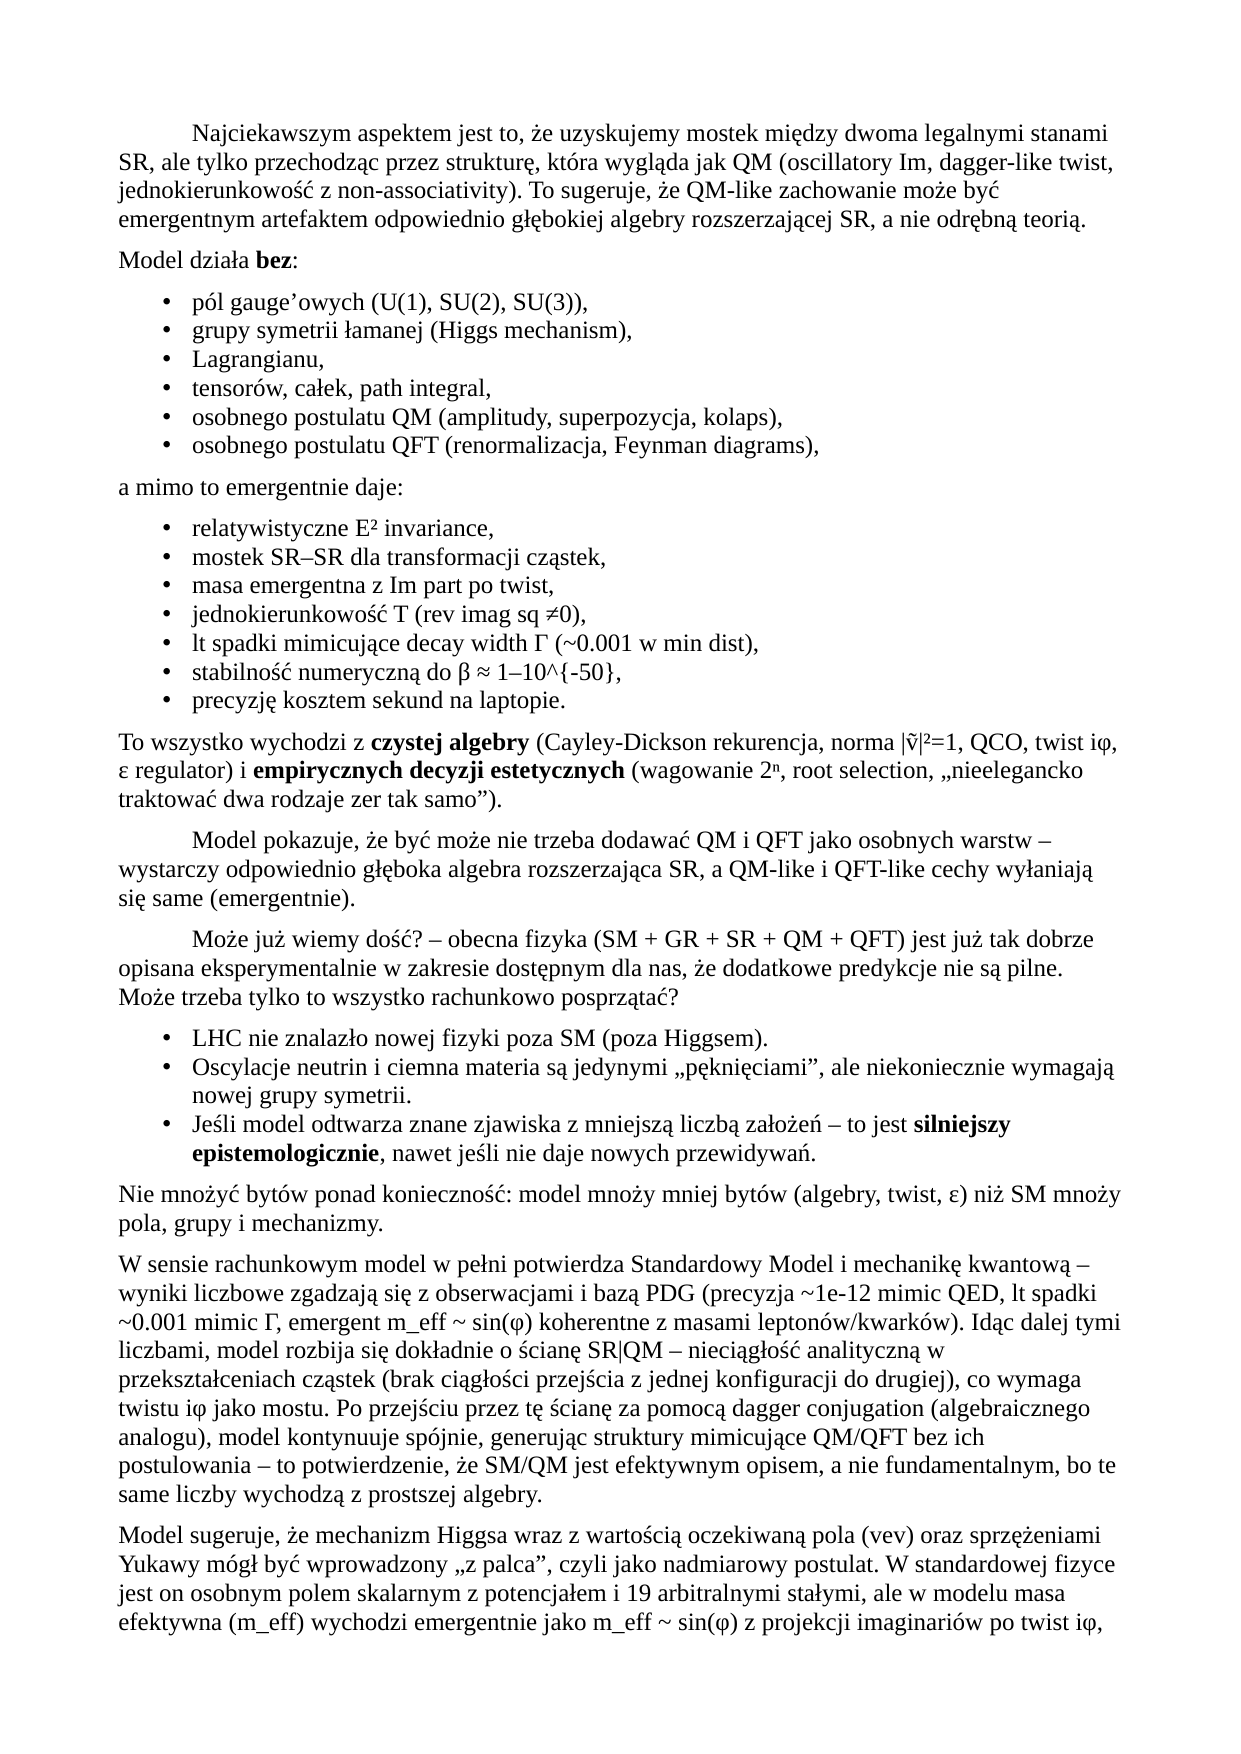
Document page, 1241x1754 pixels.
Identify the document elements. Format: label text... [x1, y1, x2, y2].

list LHC nie znalazło nowej fizyki poza SM (poza Higgsem). [162, 1023, 1122, 1052]
list Oscylacje neutrin i ciemna materia są jedynymi „pęknięciami”, ale niekoniecznie wymagają nowej grupy symetrii. [162, 1052, 1122, 1109]
list pól gauge’owych (U(1), SU(2), SU(3)), [162, 287, 1122, 316]
list Lagrangianu, [162, 344, 1122, 373]
text Model działa bez: [118, 246, 1122, 274]
text a mimo to emergentnie daje: [118, 472, 1122, 501]
text To wszystko wychodzi z czystej algebry (Cayley-Dickson rekurencja, norma |ṽ|²=1, QCO, twist iφ, ε regulator) i empirycznych decyzji estetycznych (wagowanie 2ⁿ, root selection, „nieelegancko traktować dwa rodzaje zer tak samo”). [118, 727, 1122, 813]
text Model pokazuje, że być może nie trzeba dodawać QM i QFT jako osobnych warstw – wystarczy odpowiednio głęboka algebra rozszerzająca SR, a QM-like i QFT-like cechy wyłaniają się same (emergentnie). [118, 826, 1122, 912]
list lt spadki mimicujące decay width Γ (~0.001 w min dist), [162, 628, 1122, 657]
text W sensie rachunkowym model w pełni potwierdza Standardowy Model i mechanikę kwantową – wyniki liczbowe zgadzają się z obserwacjami i bazą PDG (precyzja ~1e-12 mimic QED, lt spadki ~0.001 mimic Γ, emergent m_eff ~ sin(φ) koherentne z masami leptonów/kwarków). Idąc dalej tymi liczbami, model rozbija się dokładnie o ścianę SR|QM – nieciągłość analityczną w przekształceniach cząstek (brak ciągłości przejścia z jednej konfiguracji do drugiej), co wymaga twistu iφ jako mostu. Po przejściu przez tę ścianę za pomocą dagger conjugation (algebraicznego analogu), model kontynuuje spójnie, generując struktury mimicujące QM/QFT bez ich postulowania – to potwierdzenie, że SM/QM jest efektywnym opisem, a nie fundamentalnym, bo te same liczby wychodzą z prostszej algebry. [118, 1249, 1122, 1508]
list masa emergentna z Im part po twist, [162, 571, 1122, 599]
text Może już wiemy dość? – obecna fizyka (SM + GR + SR + QM + QFT) jest już tak dobrze opisana eksperymentalnie w zakresie dostępnym dla nas, że dodatkowe predykcje nie są pilne. Może trzeba tylko to wszystko rachunkowo posprzątać? [118, 924, 1122, 1011]
text Najciekawszym aspektem jest to, że uzyskujemy mostek między dwoma legalnymi stanami SR, ale tylko przechodząc przez strukturę, która wygląda jak QM (oscillatory Im, dagger-like twist, jednokierunkowość z non-associativity). To sugeruje, że QM-like zachowanie może być emergentnym artefaktem odpowiednio głębokiej algebry rozszerzającej SR, a nie odrębną teorią. [118, 118, 1122, 233]
list stabilność numeryczną do β ≈ 1–10^{-50}, [162, 657, 1122, 686]
list Jeśli model odtwarza znane zjawiska z mniejszą liczbą założeń – to jest silniejszy epistemologicznie, nawet jeśli nie daje nowych przewidywań. [162, 1109, 1122, 1167]
list relatywistyczne E² invariance, [162, 513, 1122, 542]
text Model sugeruje, że mechanizm Higgsa wraz z wartością oczekiwaną pola (vev) oraz sprzężeniami Yukawy mógł być wprowadzony „z palca”, czyli jako nadmiarowy postulat. W standardowej fizyce jest on osobnym polem skalarnym z potencjałem i 19 arbitralnymi stałymi, ale w modelu masa efektywna (m_eff) wychodzi emergentnie jako m_eff ~ sin(φ) z projekcji imaginariów po twist iφ, [118, 1521, 1122, 1636]
list precyzję kosztem sekund na laptopie. [162, 686, 1122, 714]
list mostek SR–SR dla transformacji cząstek, [162, 542, 1122, 571]
list osobnego postulatu QM (amplitudy, superpozycja, kolaps), [162, 402, 1122, 431]
list tensorów, całek, path integral, [162, 373, 1122, 402]
list osobnego postulatu QFT (renormalizacja, Feynman diagrams), [162, 431, 1122, 459]
list grupy symetrii łamanej (Higgs mechanism), [162, 316, 1122, 344]
text Nie mnożyć bytów ponad konieczność: model mnoży mniej bytów (algebry, twist, ε) niż SM mnoży pola, grupy i mechanizmy. [118, 1179, 1122, 1237]
list jednokierunkowość T (rev imag sq ≠0), [162, 599, 1122, 628]
